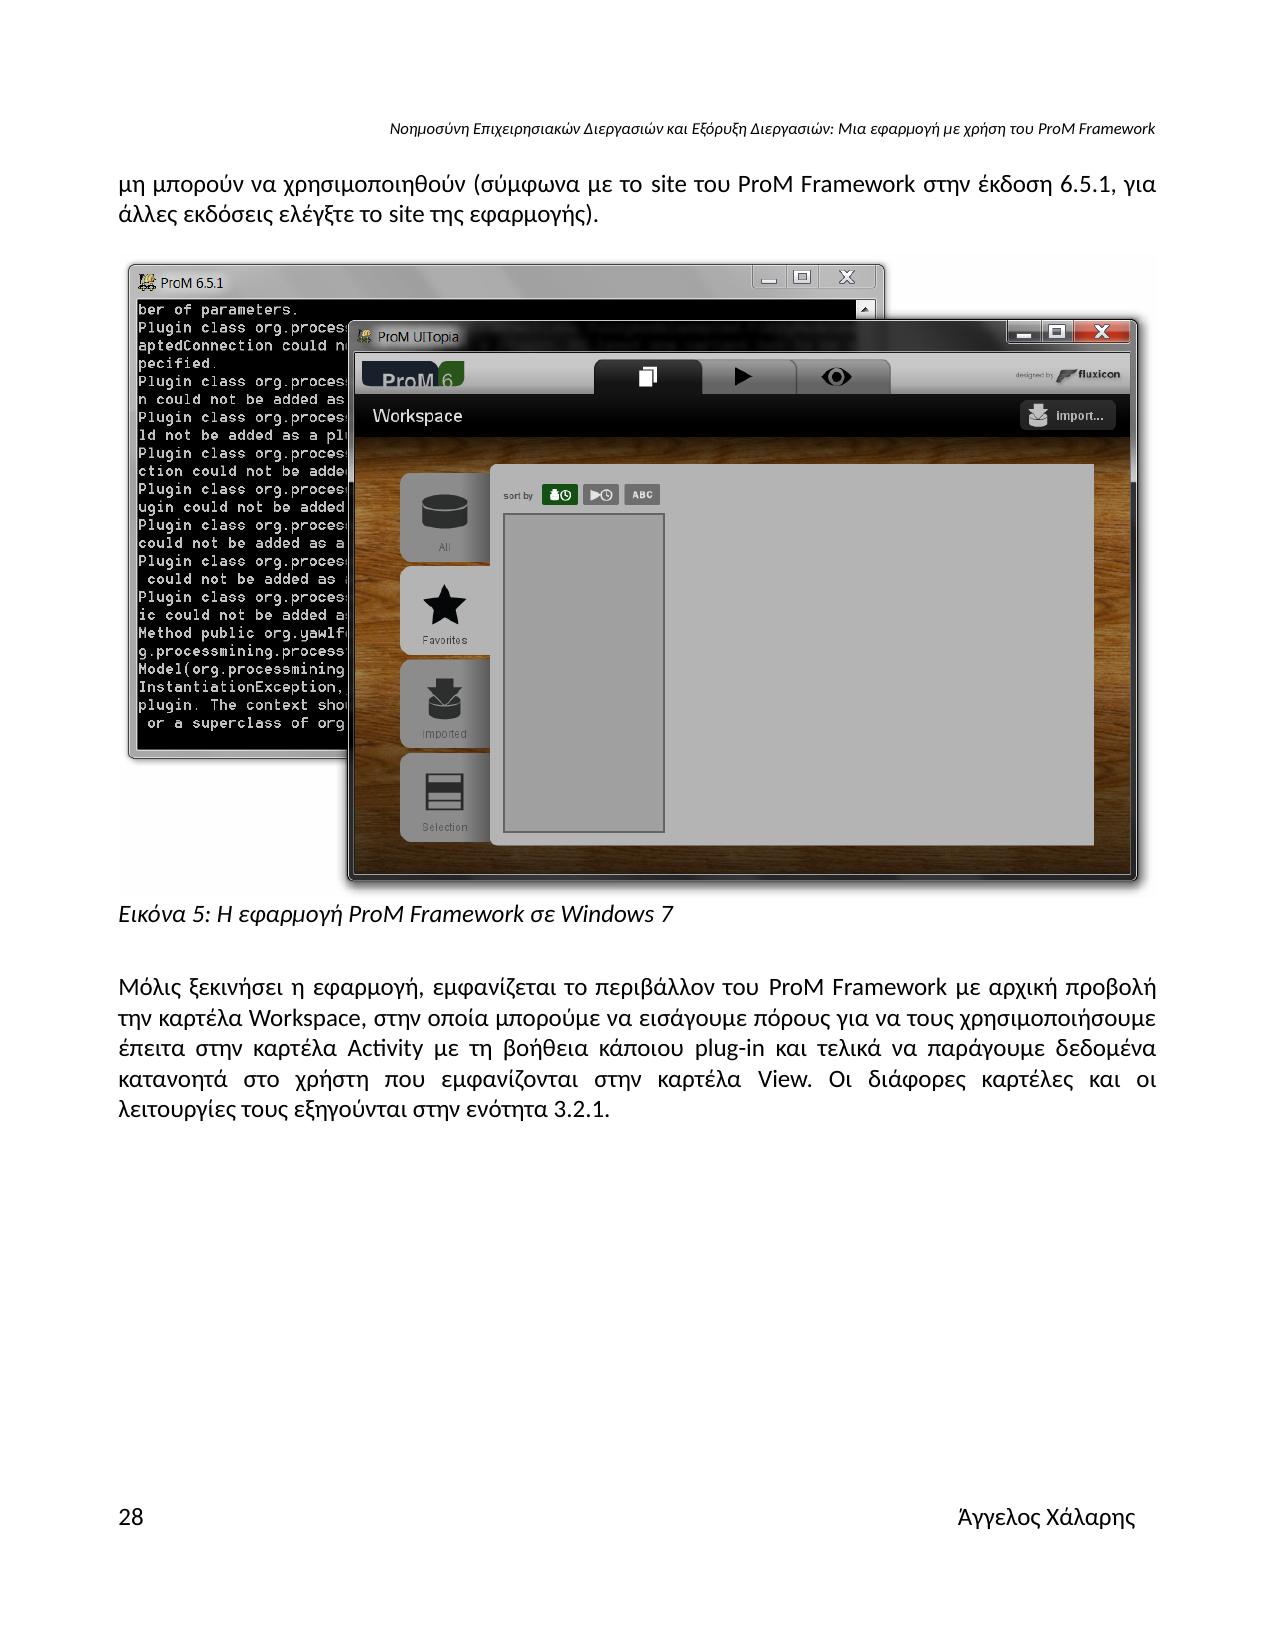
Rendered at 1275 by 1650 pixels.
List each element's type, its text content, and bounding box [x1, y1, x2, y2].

text Εικόνα 5: Η εφαρμογή ProM Framework σε Windows 7 [118, 898, 1157, 928]
text μη μπορούν να χρησιμοποιηθούν (σύμφωνα με το site του ProM Framework στην έκδοση 6.5.1, για άλλες εκδόσεις ελέγξτε το site της εφαρμογής). [118, 168, 1157, 229]
picture [118, 253, 1157, 898]
text Μόλις ξεκινήσει η εφαρμογή, εμφανίζεται το περιβάλλον του ProM Framework με αρχική προβολή την καρτέλα Workspace, στην οποία μπορούμε να εισάγουμε πόρους για να τους χρησιμοποιήσουμε έπειτα στην καρτέλα Activity με τη βοήθεια κάποιου plug-in και τελικά να παράγουμε δεδομένα κατανοητά στο χρήστη που εμφανίζονται στην καρτέλα View. Οι διάφορες καρτέλες και οι λειτουργίες τους εξηγούνται στην ενότητα 3.2.1. [118, 971, 1157, 1124]
